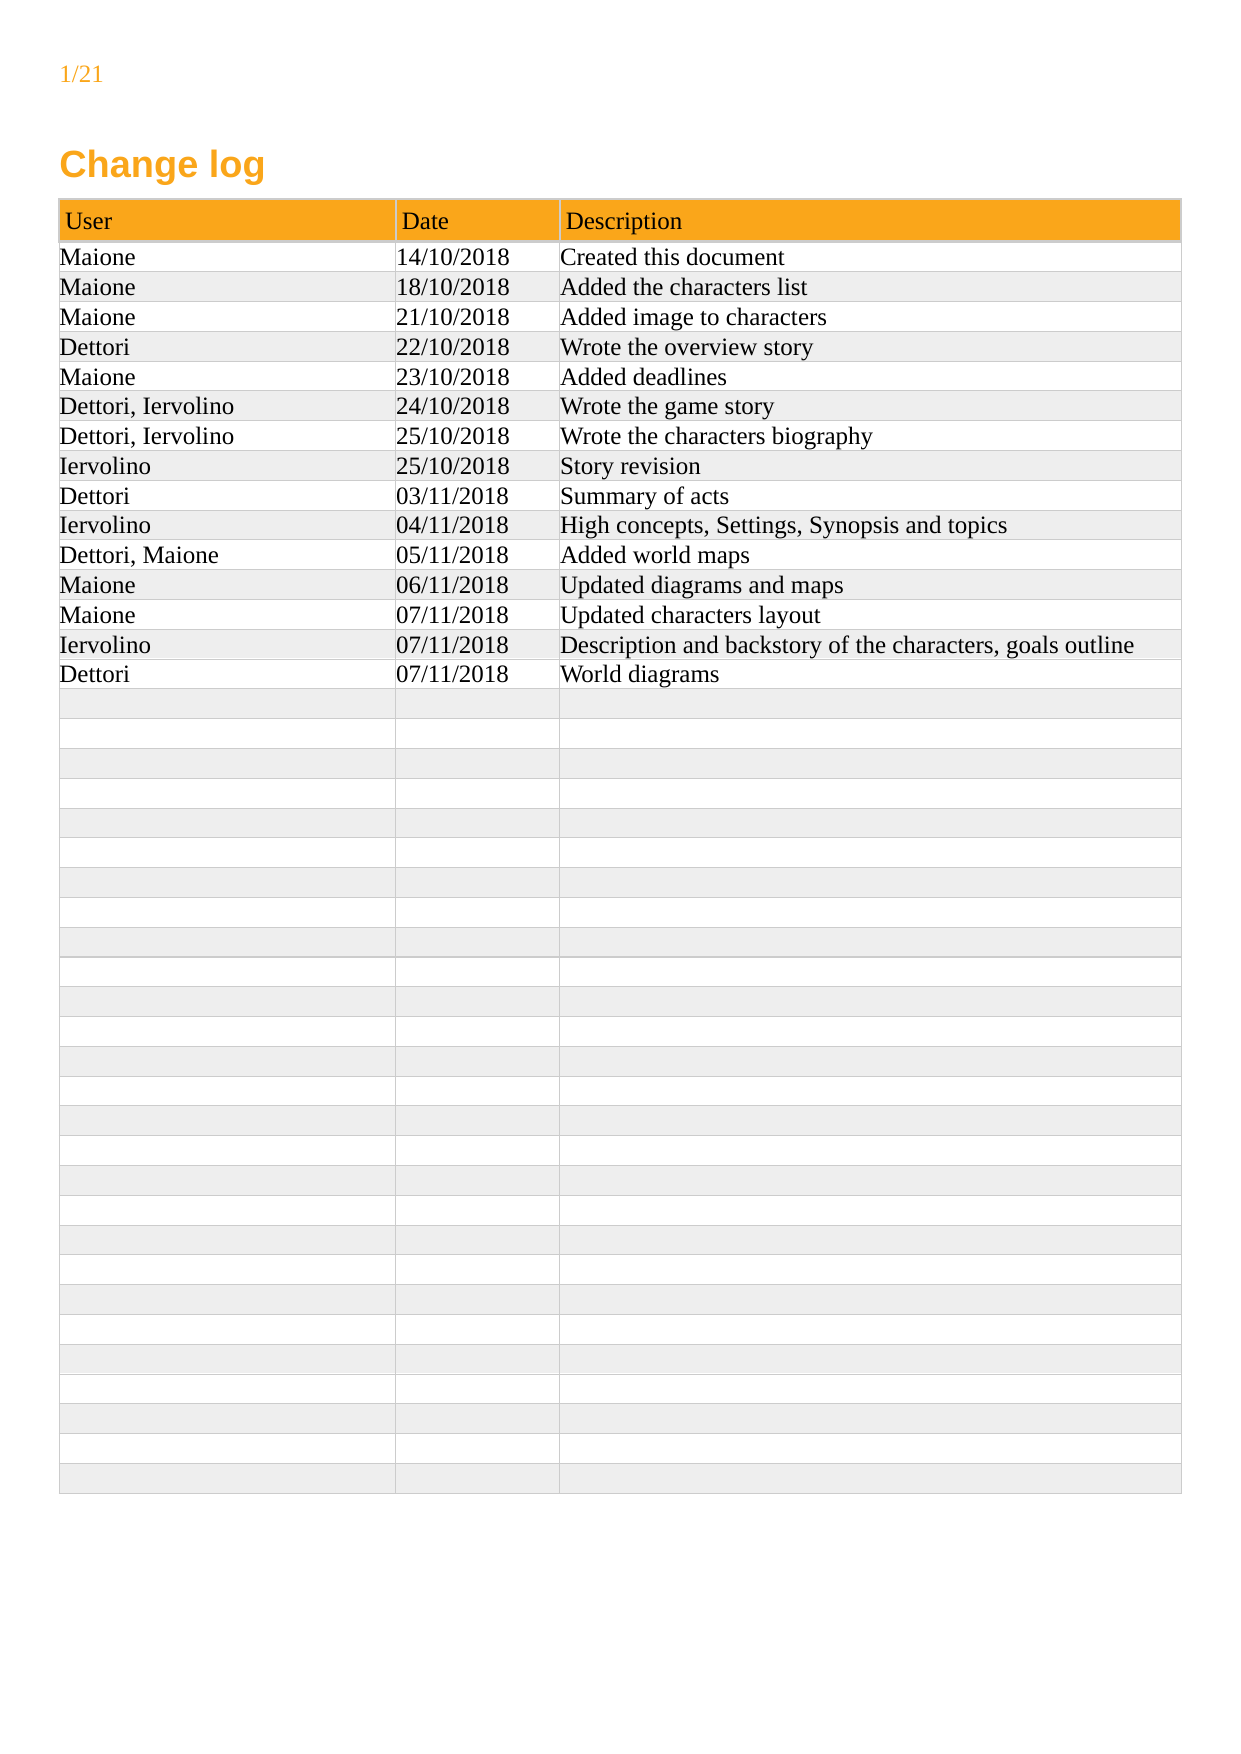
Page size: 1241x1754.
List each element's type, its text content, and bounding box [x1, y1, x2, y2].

table_cell [60, 1315, 395, 1344]
table_cell [396, 719, 559, 748]
table_cell [60, 1226, 395, 1254]
table_cell [396, 1404, 559, 1433]
table_cell [60, 809, 395, 837]
table_cell [396, 1106, 559, 1135]
table_cell [60, 1077, 395, 1105]
table_cell [396, 809, 559, 837]
table_cell Created this document [560, 243, 1181, 271]
table_cell Added world maps [560, 540, 1181, 569]
table_cell 06/11/2018 [396, 570, 559, 599]
table_cell [560, 779, 1181, 807]
table_cell 24/10/2018 [396, 391, 559, 420]
table_cell 05/11/2018 [396, 540, 559, 569]
table_cell Dettori, Iervolino [60, 391, 395, 420]
table_cell [60, 1166, 395, 1195]
table_cell 23/10/2018 [396, 362, 559, 390]
table_cell Updated characters layout [560, 600, 1181, 629]
table_cell [560, 1166, 1181, 1195]
table_cell [560, 868, 1181, 897]
table_cell Wrote the game story [560, 391, 1181, 420]
table_cell [396, 1315, 559, 1344]
table_cell [560, 719, 1181, 748]
table_cell [60, 1196, 395, 1224]
table_cell [560, 1375, 1181, 1403]
table_cell 04/11/2018 [396, 511, 559, 539]
table_cell [560, 928, 1181, 956]
table_cell [396, 1136, 559, 1165]
table_cell [560, 958, 1181, 986]
table_cell [60, 868, 395, 897]
table_cell [560, 1226, 1181, 1254]
table_cell Wrote the overview story [560, 332, 1181, 361]
table_cell [396, 928, 559, 956]
table_cell [60, 1047, 395, 1076]
subtitle Change log [59, 142, 1181, 186]
table_cell [560, 1047, 1181, 1076]
table_cell [396, 1047, 559, 1076]
table_cell [396, 1375, 559, 1403]
table_header User [60, 200, 395, 240]
table_cell [60, 1285, 395, 1314]
table_cell [60, 928, 395, 956]
table_cell [60, 689, 395, 718]
table_cell Iervolino [60, 511, 395, 539]
table_cell [396, 987, 559, 1016]
table_cell [60, 1017, 395, 1046]
table_cell 07/11/2018 [396, 660, 559, 688]
table_cell Iervolino [60, 451, 395, 480]
table_header Date [397, 200, 559, 240]
table_cell [560, 1434, 1181, 1463]
table_cell [60, 1404, 395, 1433]
table_cell Story revision [560, 451, 1181, 480]
table_cell [396, 1345, 559, 1373]
table_cell [60, 1434, 395, 1463]
table_cell World diagrams [560, 660, 1181, 688]
table_cell [560, 809, 1181, 837]
table_cell 14/10/2018 [396, 243, 559, 271]
table_cell [60, 1375, 395, 1403]
table_cell [396, 898, 559, 927]
table_cell Maione [60, 600, 395, 629]
table_cell [560, 1136, 1181, 1165]
table_cell Updated diagrams and maps [560, 570, 1181, 599]
table_cell 03/11/2018 [396, 481, 559, 509]
table_cell 07/11/2018 [396, 600, 559, 629]
table_cell [396, 868, 559, 897]
table_cell [396, 1285, 559, 1314]
table_cell [60, 1106, 395, 1135]
table_cell [60, 779, 395, 807]
table_cell Dettori [60, 660, 395, 688]
table_cell Summary of acts [560, 481, 1181, 509]
table_cell [560, 898, 1181, 927]
table_cell 25/10/2018 [396, 451, 559, 480]
table_cell Added the characters list [560, 272, 1181, 301]
table_cell Maione [60, 302, 395, 331]
table_cell [560, 1285, 1181, 1314]
table_cell [560, 1315, 1181, 1344]
table_cell [560, 1017, 1181, 1046]
table_cell [560, 838, 1181, 867]
table_cell Dettori, Maione [60, 540, 395, 569]
table_cell Dettori [60, 332, 395, 361]
table_cell Added image to characters [560, 302, 1181, 331]
table_cell [60, 1136, 395, 1165]
table_cell Wrote the characters biography [560, 421, 1181, 450]
table_cell [560, 1404, 1181, 1433]
table_cell [396, 1077, 559, 1105]
table_cell High concepts, Settings, Synopsis and topics [560, 511, 1181, 539]
table_cell [60, 838, 395, 867]
table_cell 21/10/2018 [396, 302, 559, 331]
table_cell [560, 1106, 1181, 1135]
table_cell [396, 1255, 559, 1284]
table_cell [60, 958, 395, 986]
table_cell [60, 1464, 395, 1493]
table_header Description [561, 200, 1180, 240]
table_cell [396, 1166, 559, 1195]
table_cell Description and backstory of the characters, goals outline [560, 630, 1181, 658]
table_cell Maione [60, 362, 395, 390]
table_cell [396, 838, 559, 867]
table_cell 22/10/2018 [396, 332, 559, 361]
table_cell Dettori, Iervolino [60, 421, 395, 450]
table_cell [60, 1345, 395, 1373]
table_cell [560, 1464, 1181, 1493]
table_cell 18/10/2018 [396, 272, 559, 301]
table_cell [60, 898, 395, 927]
table_cell Iervolino [60, 630, 395, 658]
table_cell [560, 749, 1181, 778]
table_cell [560, 1255, 1181, 1284]
table_cell [396, 1017, 559, 1046]
table_cell [396, 779, 559, 807]
table_cell [396, 749, 559, 778]
table_cell 25/10/2018 [396, 421, 559, 450]
table_cell Maione [60, 243, 395, 271]
table_cell [396, 1434, 559, 1463]
table_cell [560, 1345, 1181, 1373]
table_cell [396, 1226, 559, 1254]
table_cell [396, 1464, 559, 1493]
table_cell [560, 1077, 1181, 1105]
table_cell Dettori [60, 481, 395, 509]
table_cell [60, 1255, 395, 1284]
table_cell [396, 958, 559, 986]
table_cell [60, 987, 395, 1016]
table_cell Maione [60, 570, 395, 599]
table_cell [60, 719, 395, 748]
table_cell [396, 689, 559, 718]
table_cell 07/11/2018 [396, 630, 559, 658]
table_cell [60, 749, 395, 778]
table_cell [560, 987, 1181, 1016]
table_cell [560, 689, 1181, 718]
table_cell Added deadlines [560, 362, 1181, 390]
table_cell [396, 1196, 559, 1224]
table_cell Maione [60, 272, 395, 301]
table_cell [560, 1196, 1181, 1224]
